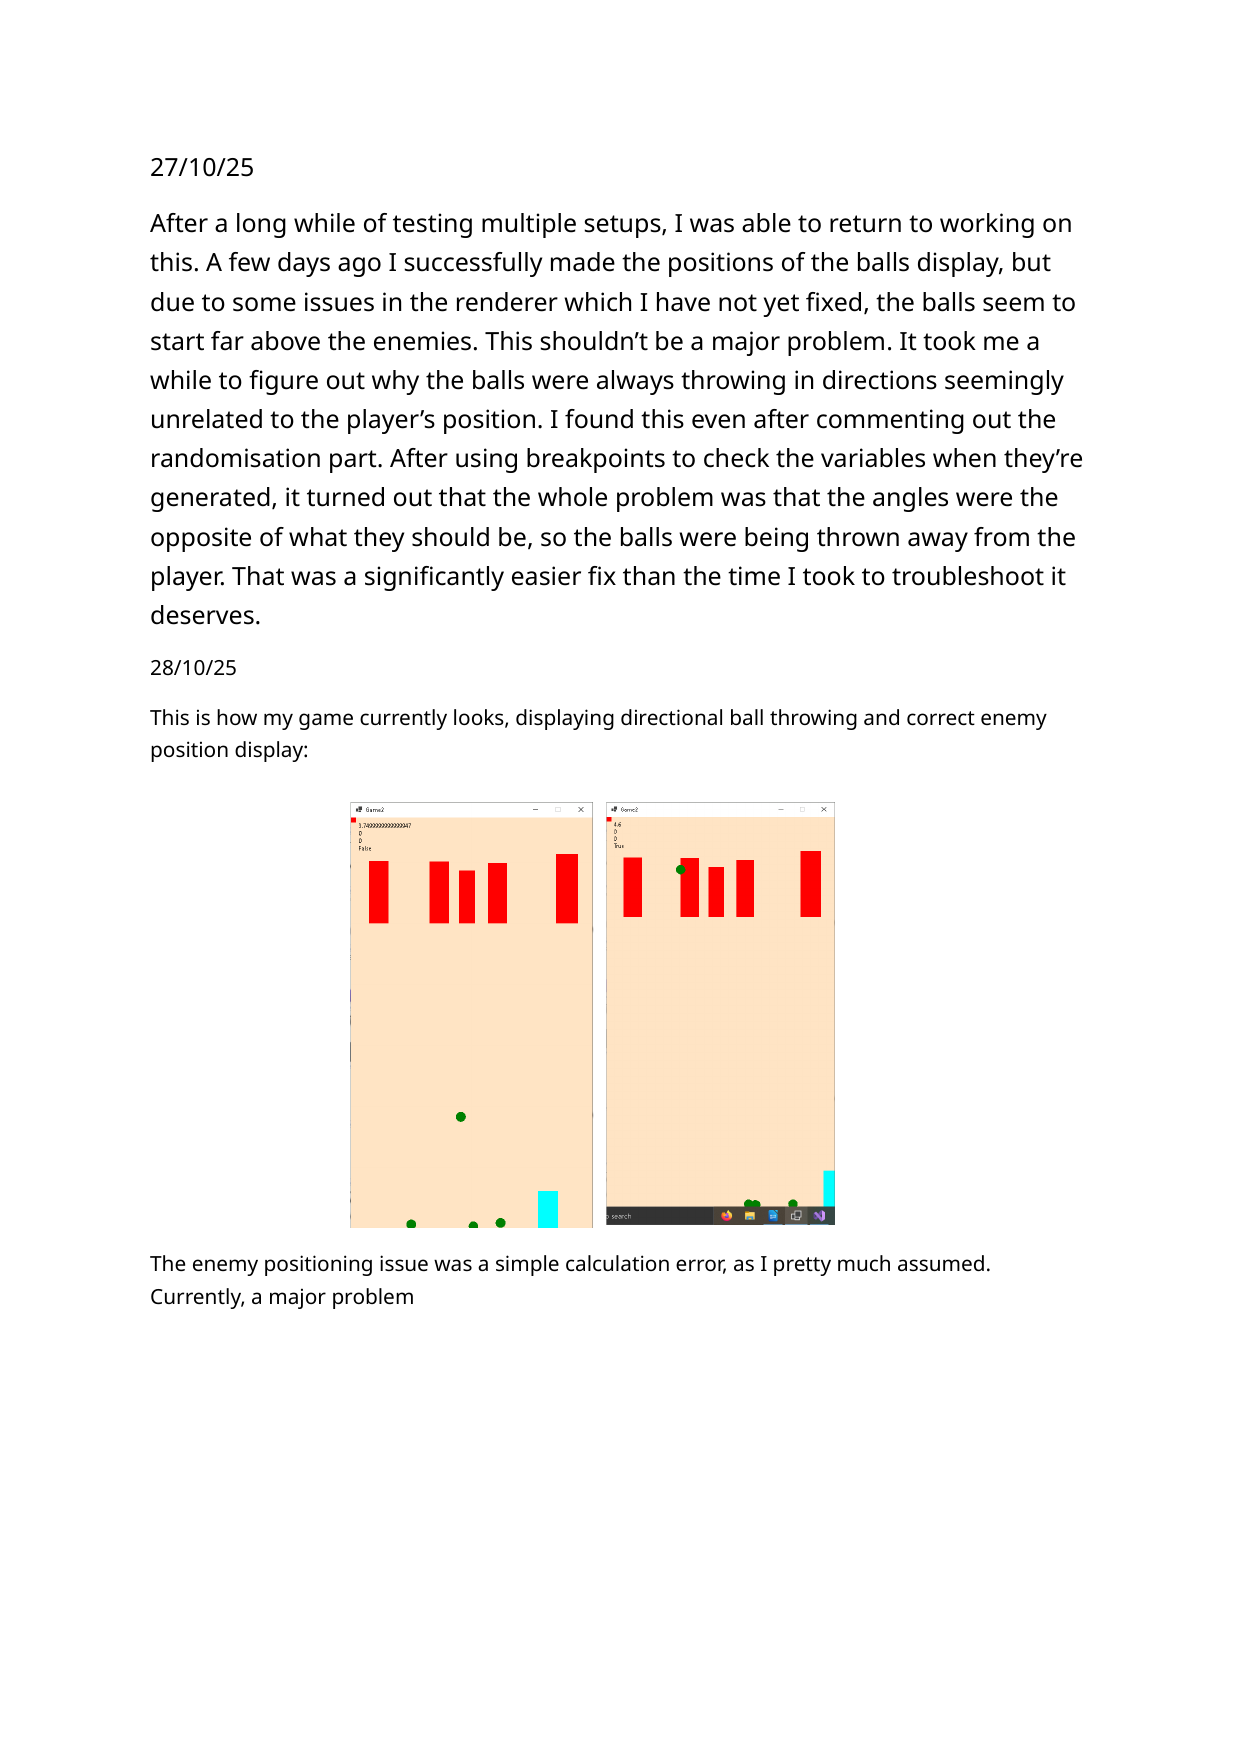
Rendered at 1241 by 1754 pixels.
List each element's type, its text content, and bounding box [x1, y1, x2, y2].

text The enemy positioning issue was a simple calculation error, as I pretty much assumed. Currently, a major problem [150, 784, 1090, 1311]
text After a long while of testing multiple setups, I was able to return to working on this. A few days ago I successfully made the positions of the balls display, but due to some issues in the renderer which I have not yet fixed, the balls seem to start far above the enemies. This shouldn’t be a major problem. It took me a while to figure out why the balls were always throwing in directions seemingly unrelated to the player’s position. I found this even after commenting out the randomisation part. After using breakpoints to check the variables when they’re generated, it turned out that the whole problem was that the angles were the opposite of what they should be, so the balls were being thrown away from the player. That was a significantly easier fix than the time I took to troubleshoot it deserves. [150, 206, 1090, 632]
text This is how my game currently looks, displaying directional ball throwing and correct enemy position display: [150, 703, 1090, 764]
text 28/10/25 [150, 653, 1090, 682]
text 27/10/25 [150, 150, 1090, 184]
picture [606, 802, 835, 1225]
picture [350, 802, 594, 1228]
